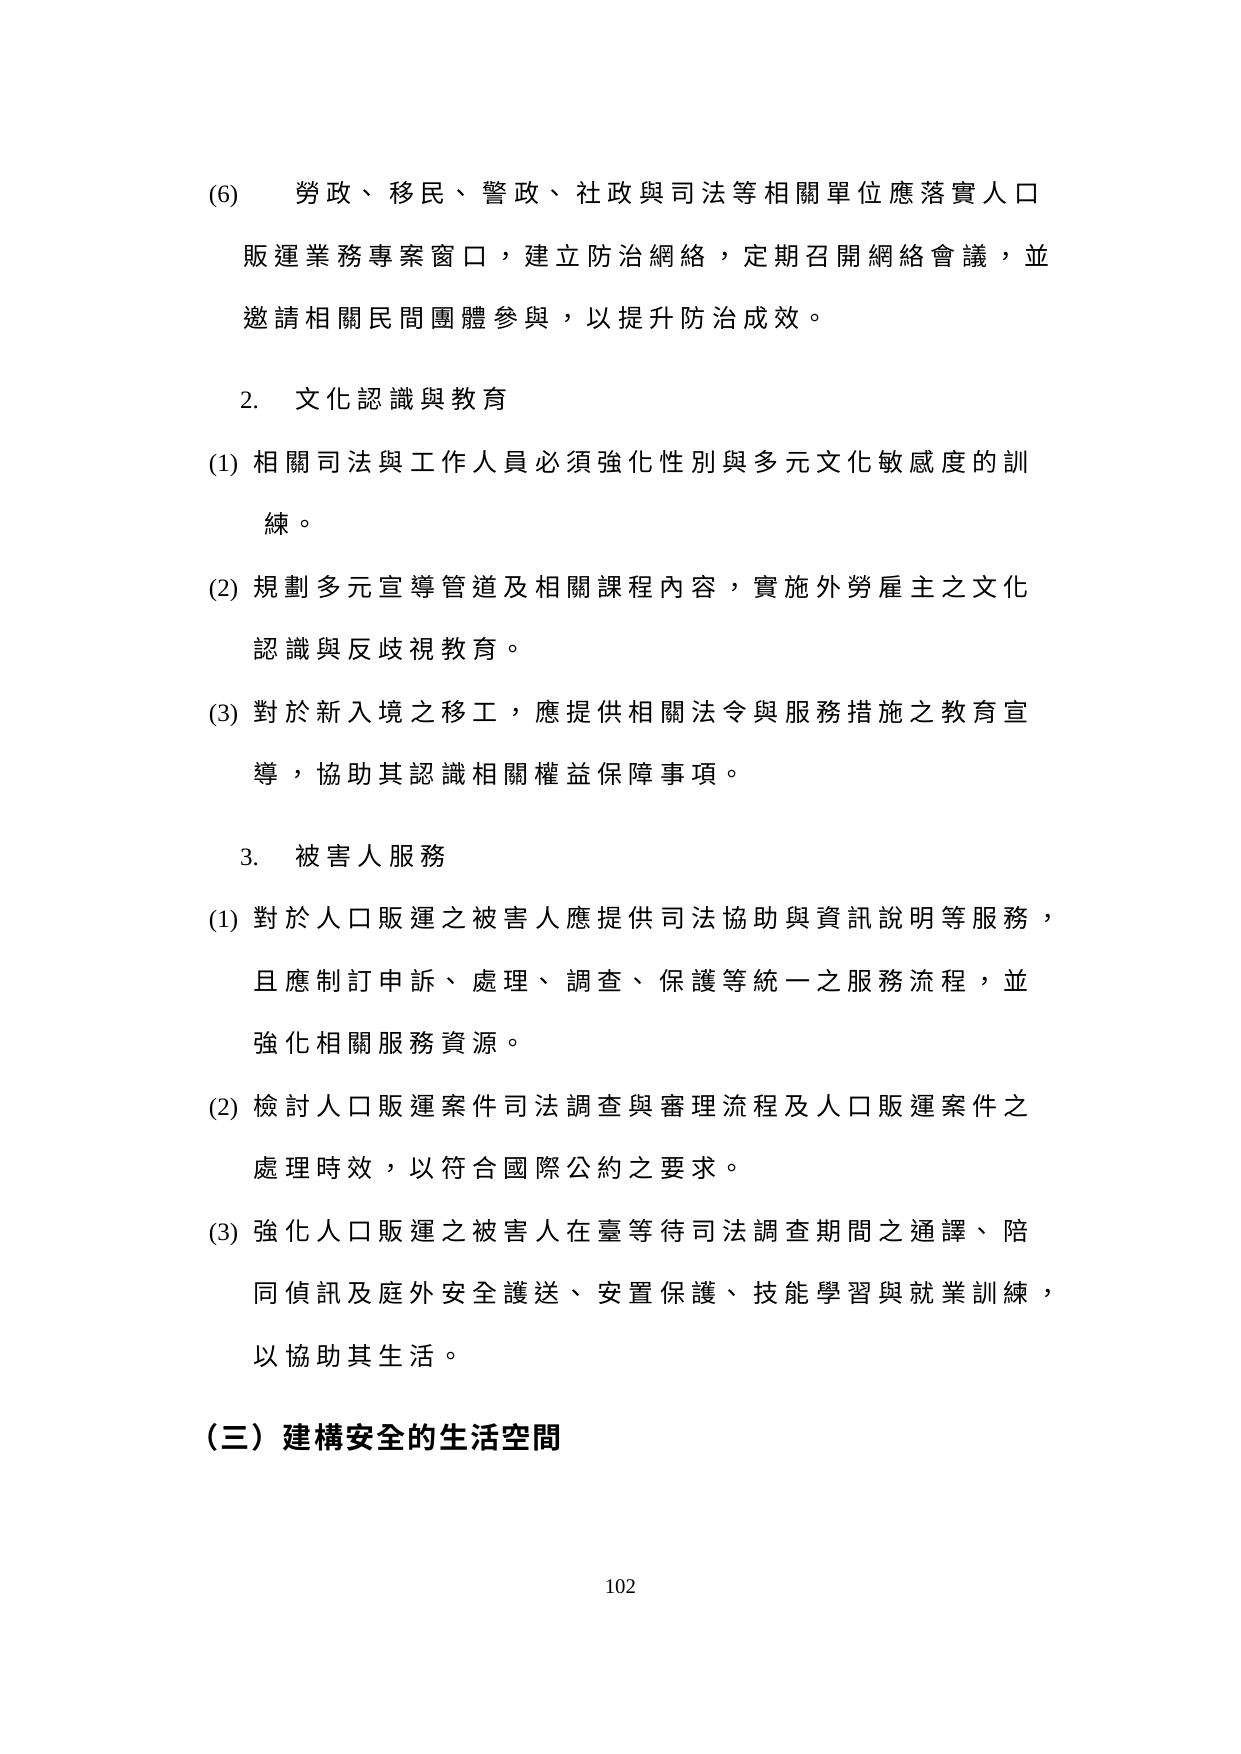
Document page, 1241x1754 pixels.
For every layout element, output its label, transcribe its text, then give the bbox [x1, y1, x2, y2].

text （三）建構安全的生活空間 [188, 1394, 1052, 1456]
list 被害人服務 [238, 812, 1052, 875]
list 勞政、移民、警政、社政與司法等相關單位應落實人口販運業務專案窗口，建立防治網絡，定期召開網絡會議，並邀請相關民間團體參與，以提升防治成效。 [207, 150, 1052, 337]
list 對於新入境之移工，應提供相關法令與服務措施之教育宣導，協助其認識相關權益保障事項。 [207, 669, 1052, 794]
list 對於人口販運之被害人應提供司法協助與資訊說明等服務，且應制訂申訴、處理、調查、保護等統一之服務流程，並強化相關服務資源。 [207, 875, 1052, 1062]
list 強化人口販運之被害人在臺等待司法調查期間之通譯、陪同偵訊及庭外安全護送、安置保護、技能學習與就業訓練，以協助其生活。 [207, 1187, 1052, 1375]
list 規劃多元宣導管道及相關課程內容，實施外勞雇主之文化認識與反歧視教育。 [207, 544, 1052, 669]
list 文化認識與教育 [238, 356, 1052, 419]
list 相關司法與工作人員必須強化性別與多元文化敏感度的訓練。 [207, 419, 1052, 544]
list 檢討人口販運案件司法調查與審理流程及人口販運案件之處理時效，以符合國際公約之要求。 [207, 1062, 1052, 1187]
